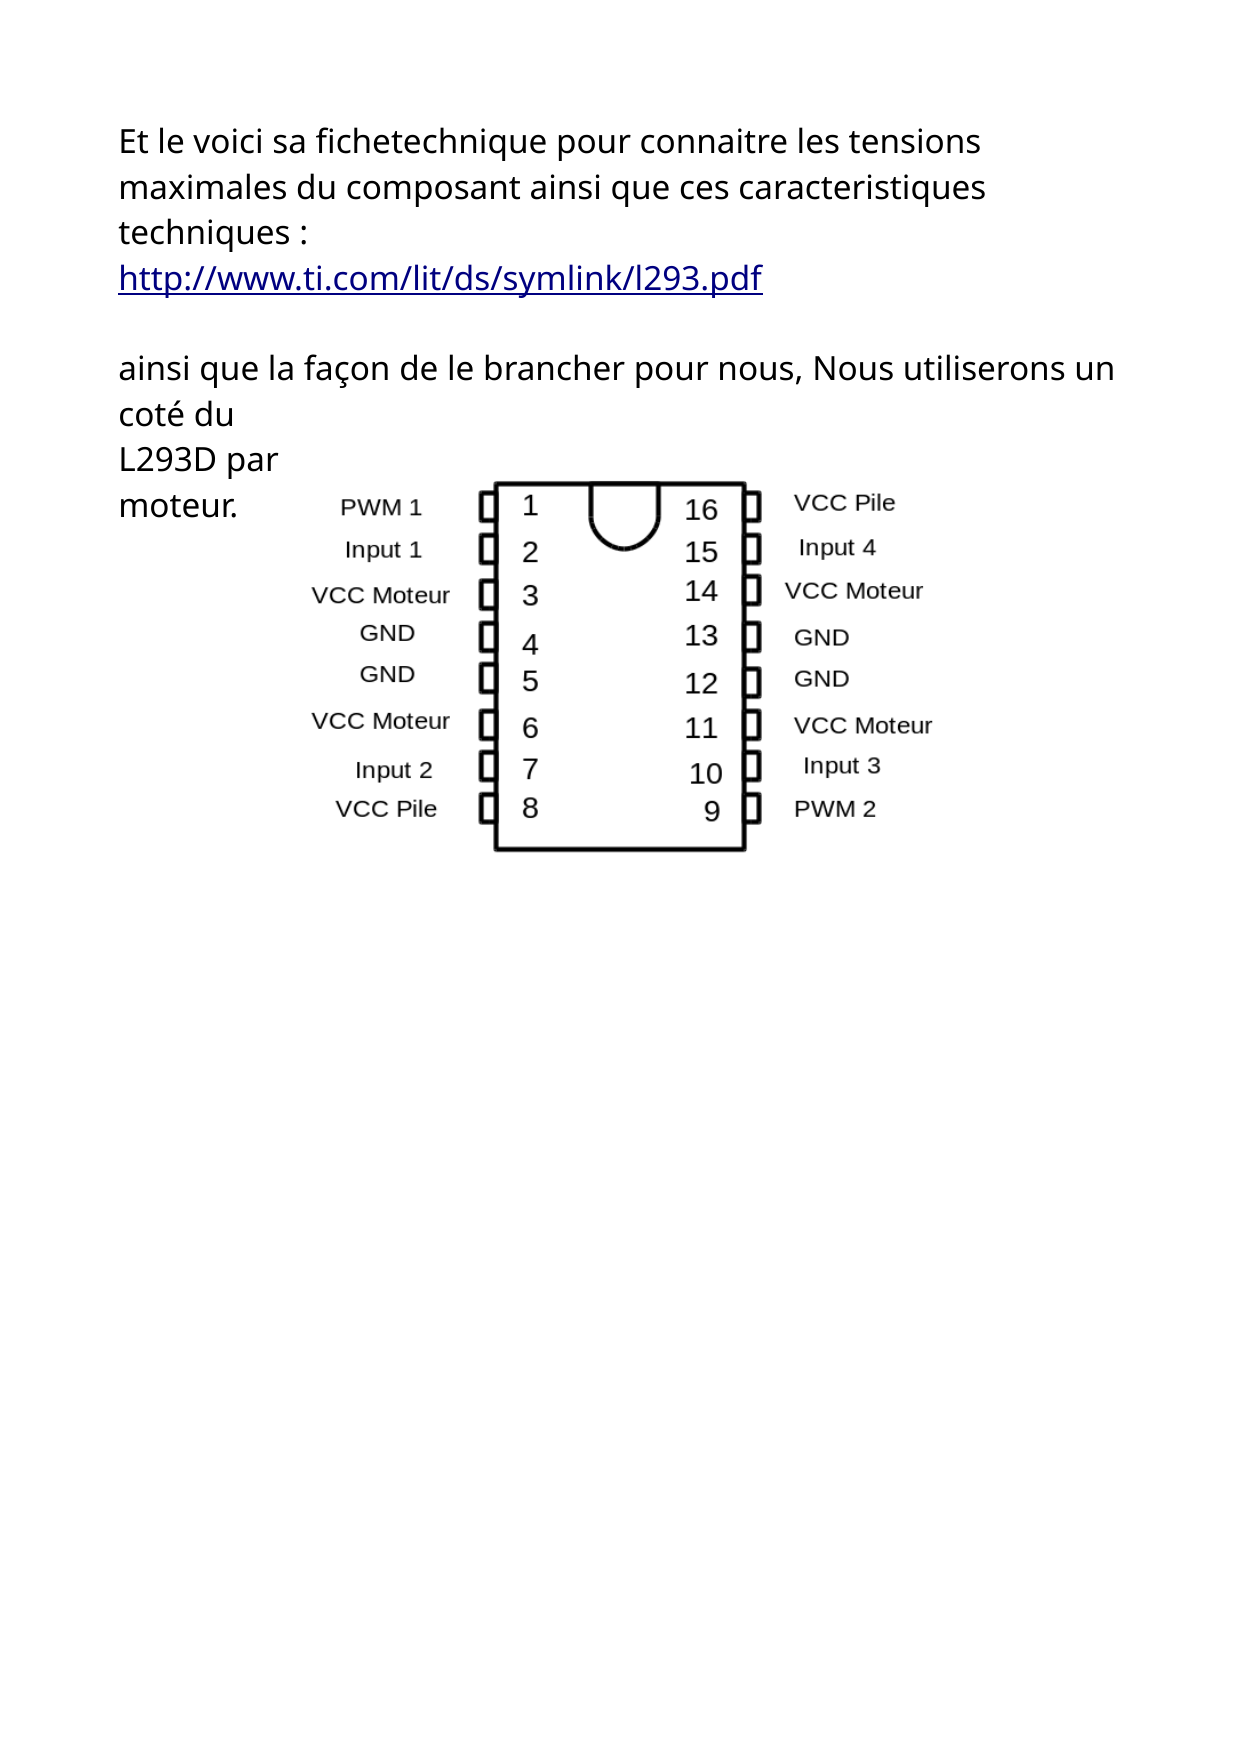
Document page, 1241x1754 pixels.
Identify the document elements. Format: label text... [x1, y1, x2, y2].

text Et le voici sa fichetechnique pour connaitre les tensions maximales du composant ainsi que ces caracteristiques techniques : http://www.ti.com/lit/ds/symlink/l293.pdf [118, 118, 1122, 300]
picture [300, 392, 962, 906]
text ainsi que la façon de le brancher pour nous, Nous utiliserons un coté du L293D par moteur. [118, 345, 1122, 527]
